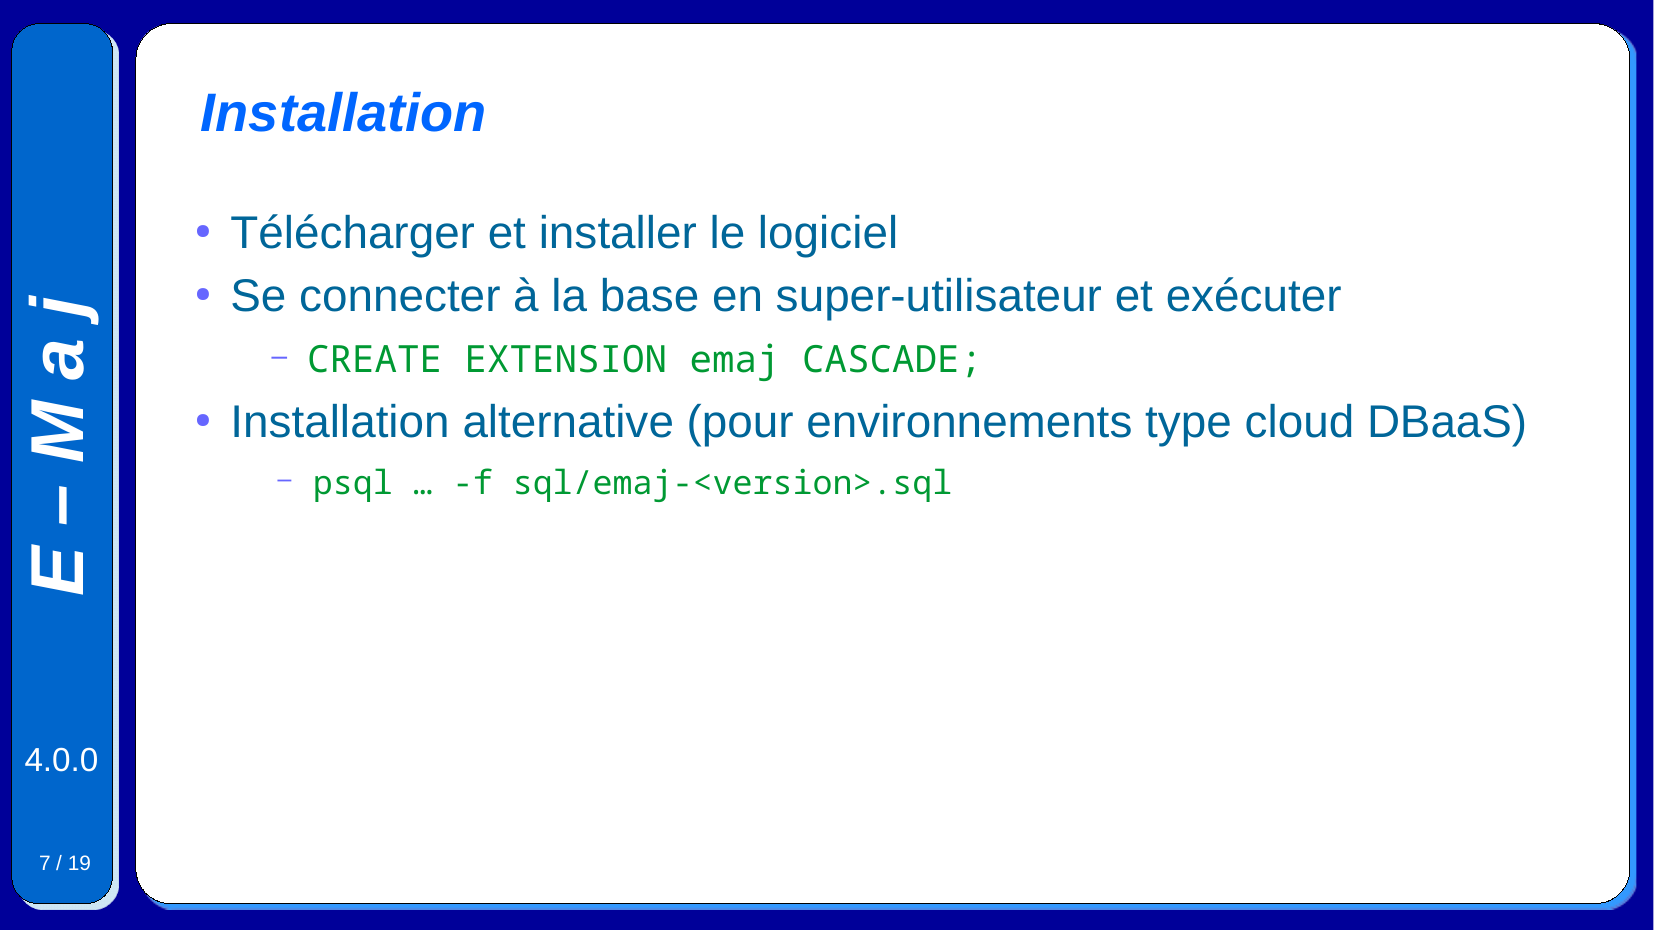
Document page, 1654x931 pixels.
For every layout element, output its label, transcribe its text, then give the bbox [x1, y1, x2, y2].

title Installation [200, 34, 1575, 191]
list Télécharger et installer le logiciel Se connecter à la base en super-utilisateur et exécuter CREATE EXTENSION emaj CASCADE; Installation alternative (pour environnements type cloud DBaaS) psql … -f sql/emaj-<version>.sql [177, 206, 1587, 880]
